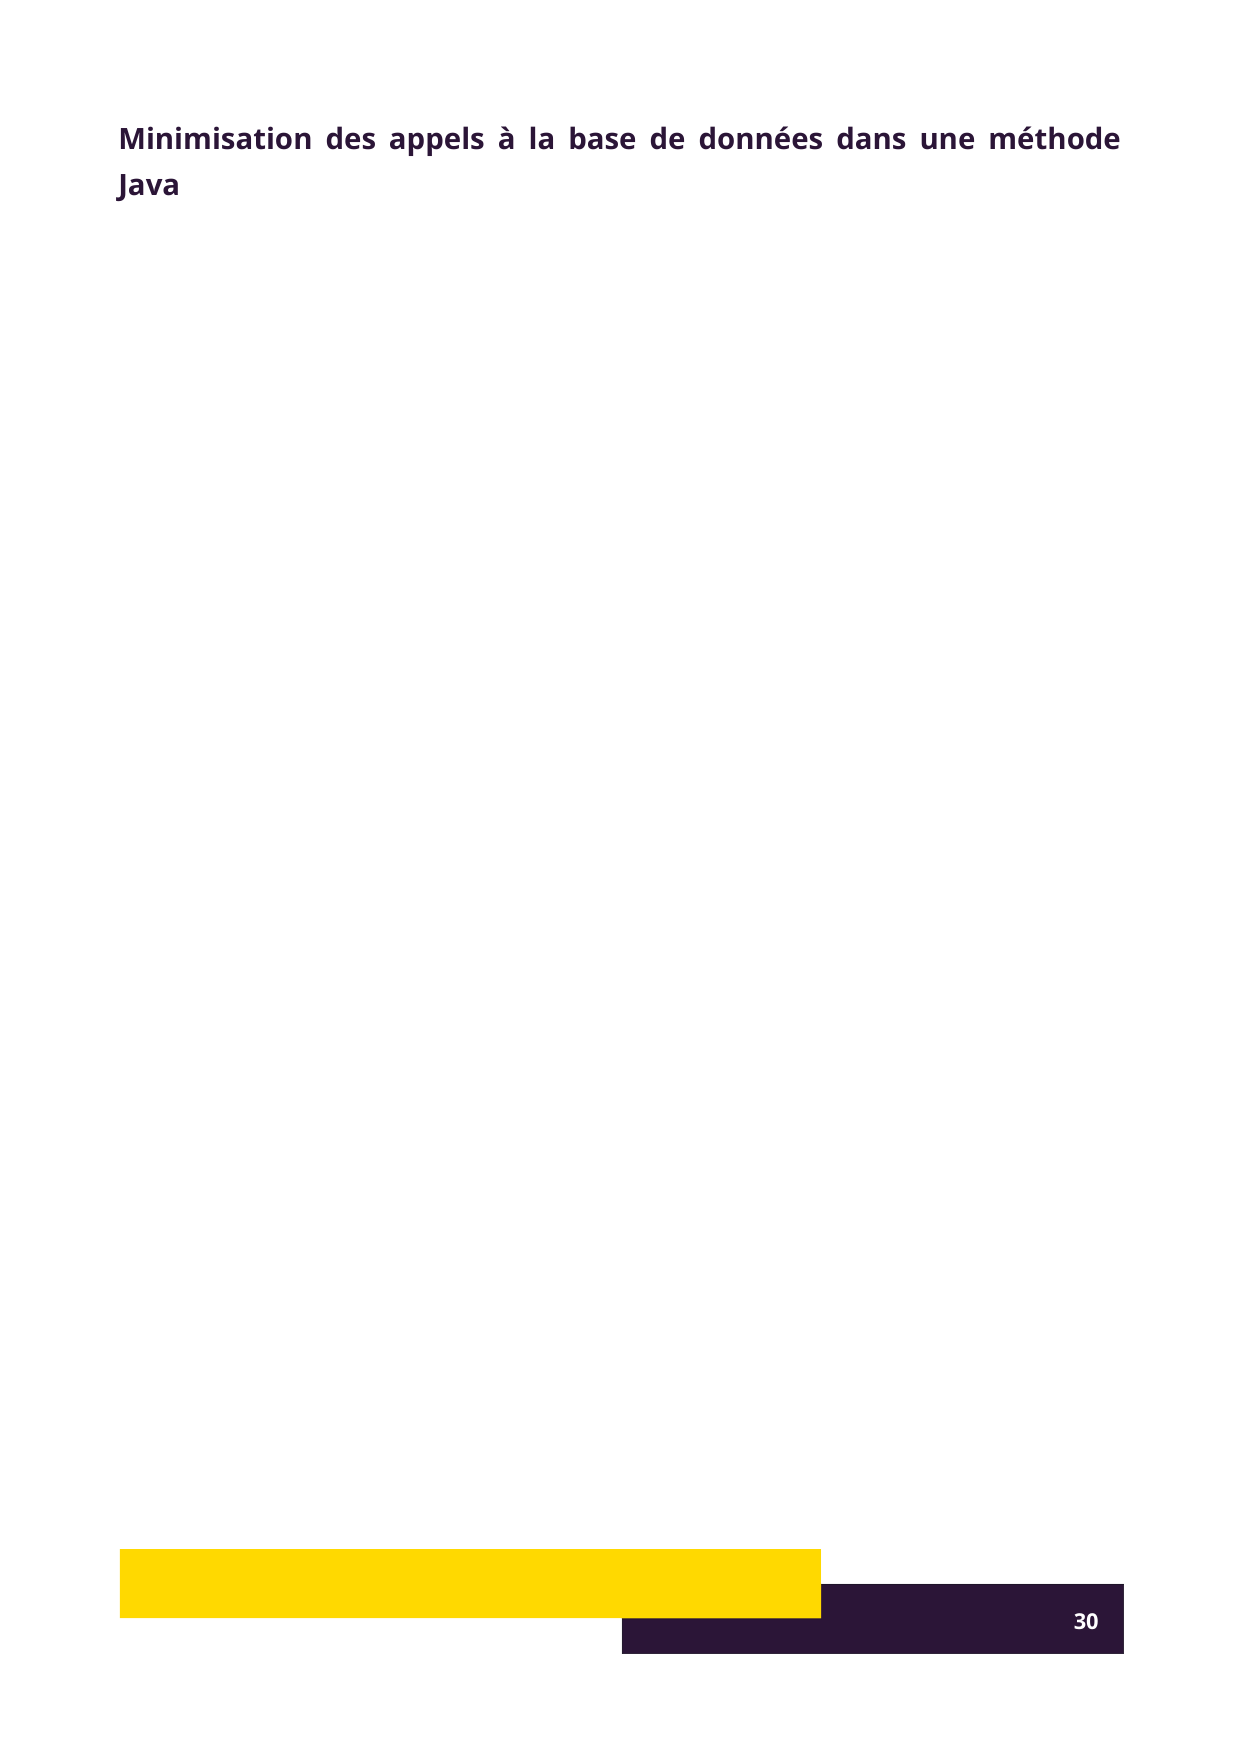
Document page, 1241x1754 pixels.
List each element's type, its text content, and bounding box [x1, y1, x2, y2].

picture [119, 1549, 1124, 1654]
subtitle Minimisation des appels à la base de données dans une méthode Java [118, 118, 1122, 204]
